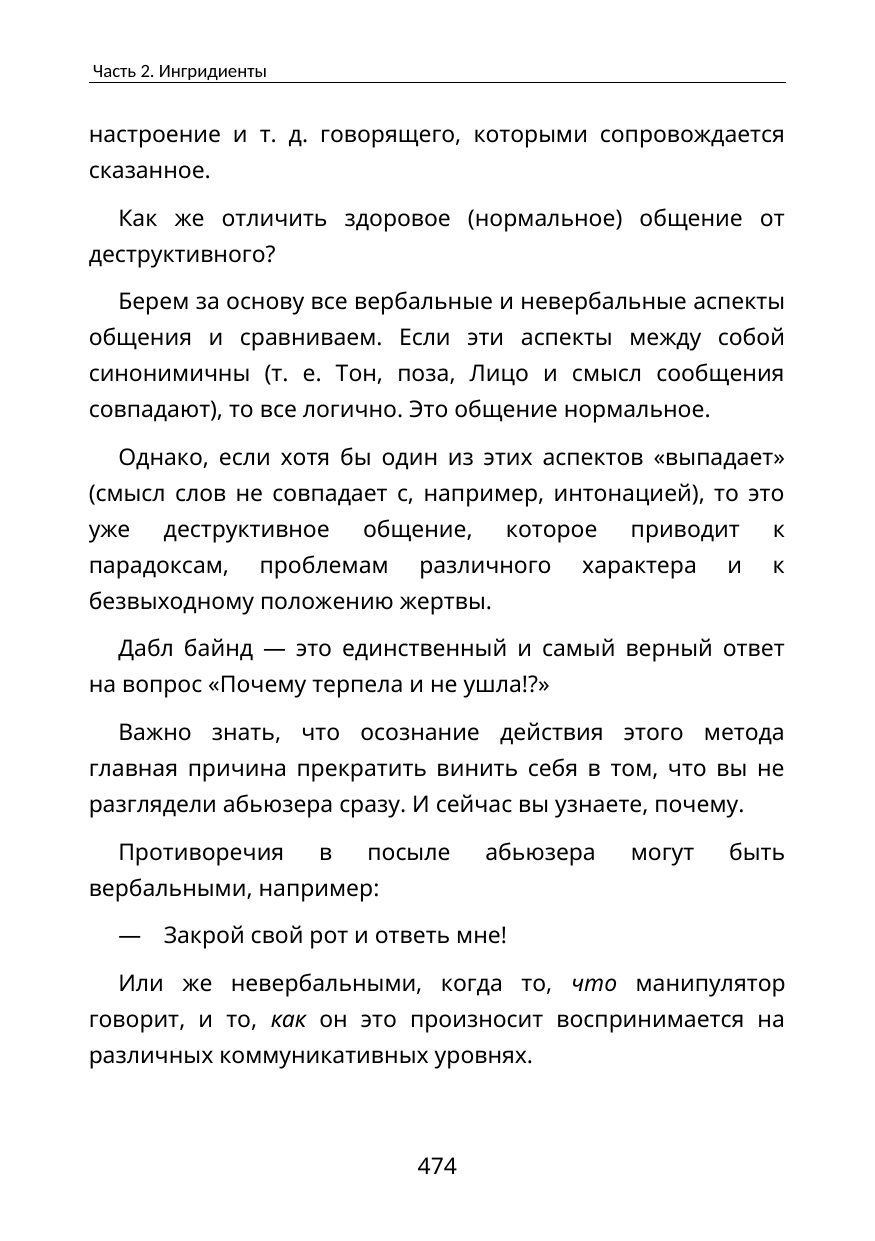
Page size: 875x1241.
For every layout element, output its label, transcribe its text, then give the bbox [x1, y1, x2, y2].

list Закрой свой рот и ответь мне! [88, 919, 786, 950]
text Или же невербальными, когда то, что манипулятор говорит, и то, как он это произносит воспринимается на различных коммуникативных уровнях. [88, 967, 786, 1070]
text Берем за основу все вербальные и невербальные аспекты общения и сравниваем. Если эти аспекты между собой синонимичны (т. е. Тон, поза, Лицо и смысл сообщения совпадают), то все логично. Это общение нормальное. [88, 285, 786, 424]
text Важно знать, что осознание действия этого метода главная причина прекратить винить себя в том, что вы не разглядели абьюзера сразу. И сейчас вы узнаете, почему. [88, 716, 786, 819]
text Дабл байнд — это единственный и самый верный ответ на вопрос «Почему терпела и не ушла!?» [88, 632, 786, 699]
text Как же отличить здоровое (нормальное) общение от деструктивного? [88, 202, 786, 269]
text Противоречия в посыле абьюзера могут быть вербальными, например: [88, 836, 786, 903]
text Однако, если хотя бы один из этих аспектов «выпадает» (смысл слов не совпадает с, например, интонацией), то это уже деструктивное общение, которое приводит к парадоксам, проблемам различного характера и к безвыходному положению жертвы. [88, 441, 786, 616]
text настроение и т. д. говорящего, которыми сопровождается сказанное. [88, 118, 786, 185]
